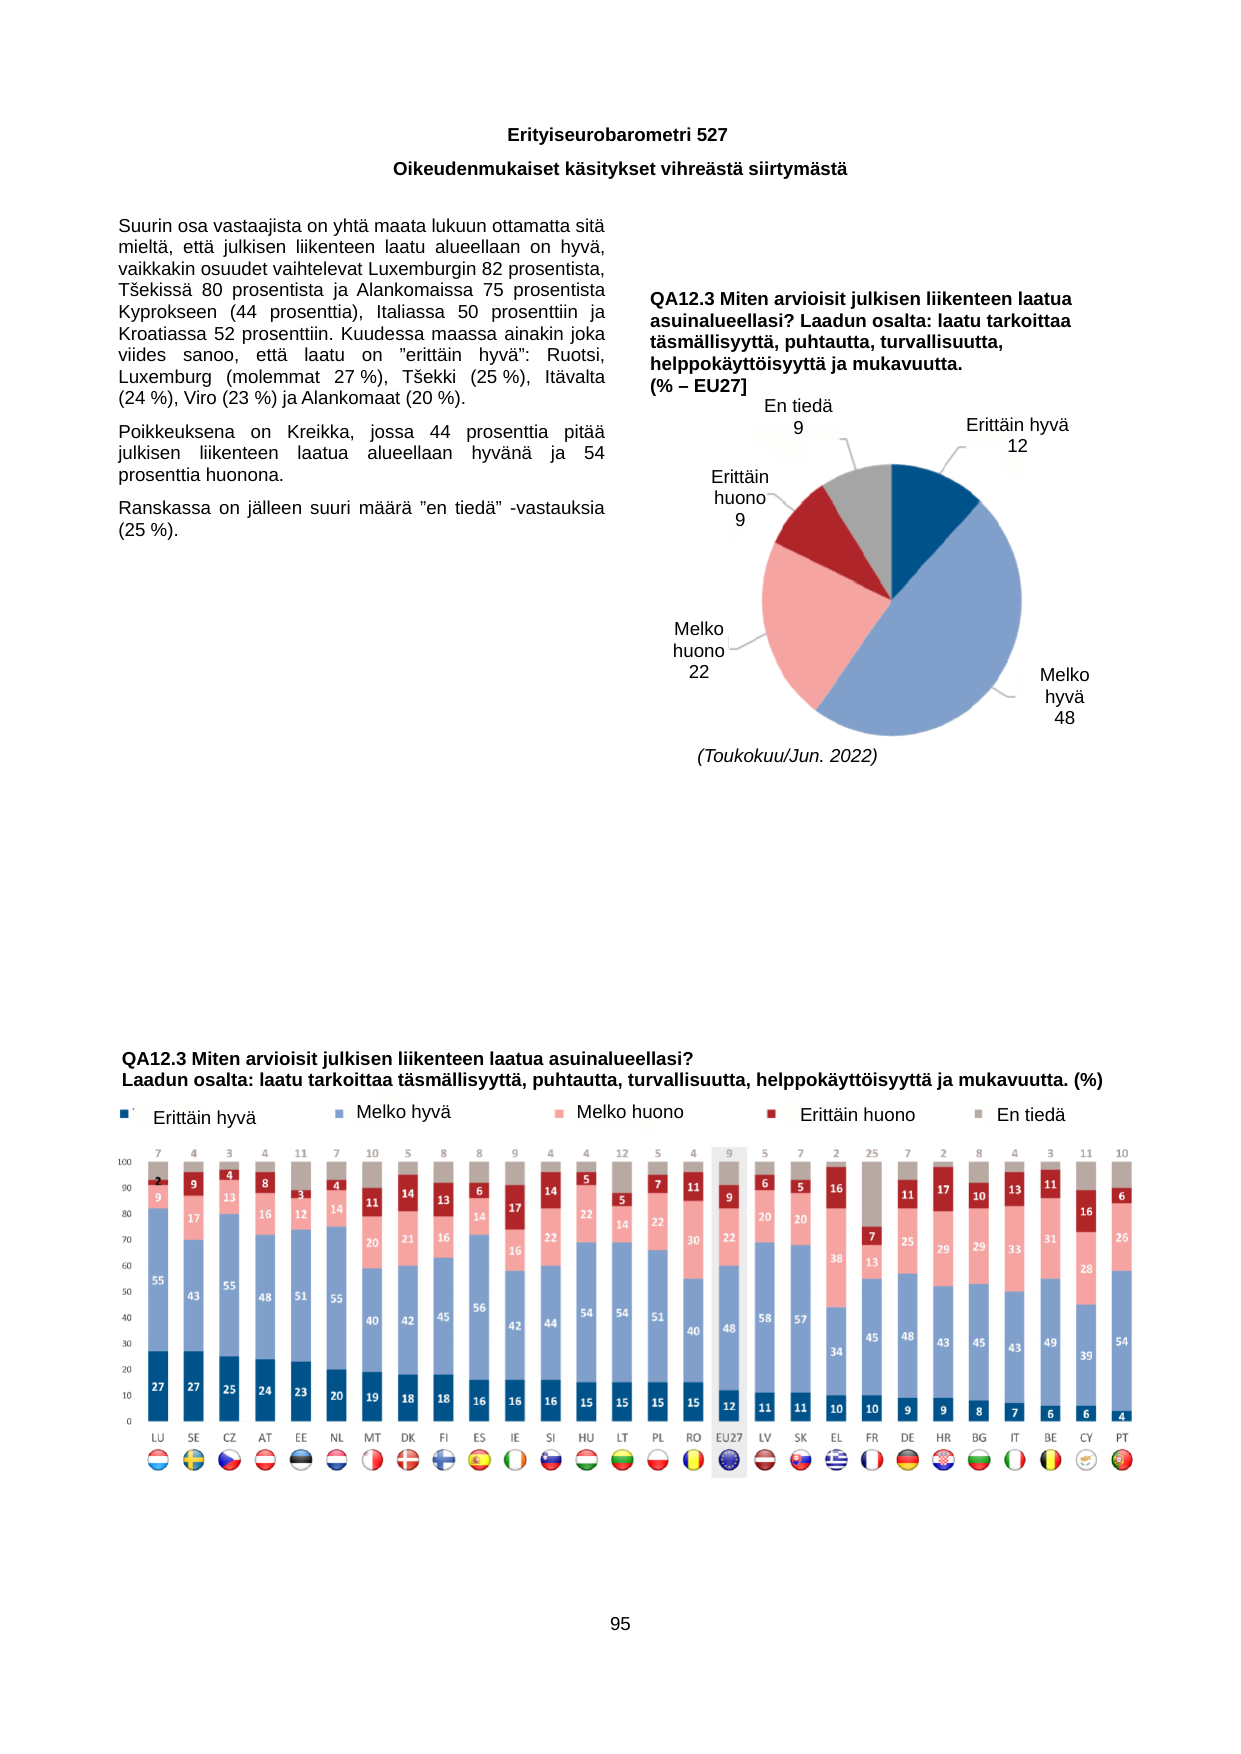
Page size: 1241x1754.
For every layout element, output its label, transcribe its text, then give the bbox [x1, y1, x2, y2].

text Suurin osa vastaajista on yhtä maata lukuun ottamatta sitä mieltä, että julkisen liikenteen laatu alueellaan on hyvä, vaikkakin osuudet vaihtelevat Luxemburgin 82 prosentista, Tšekissä 80 prosentista ja Alankomaissa 75 prosentista Kyprokseen (44 prosenttia), Italiassa 50 prosenttiin ja Kroatiassa 52 prosenttiin. Kuudessa maassa ainakin joka viides sanoo, että laatu on ”erittäin hyvä”: Ruotsi, Luxemburg (molemmat 27 %), Tšekki (25 %), Itävalta (24 %), Viro (23 %) ja Alankomaat (20 %). [118, 214, 605, 408]
picture [103, 1091, 1064, 1132]
picture [728, 425, 1026, 741]
text Ranskassa on jälleen suuri määrä ”en tiedä” -vastauksia (25 %). [118, 497, 605, 540]
picture [111, 1139, 1139, 1478]
text Poikkeuksena on Kreikka, jossa 44 prosenttia pitää julkisen liikenteen laatua alueellaan hyvänä ja 54 prosenttia huonona. [118, 420, 605, 485]
